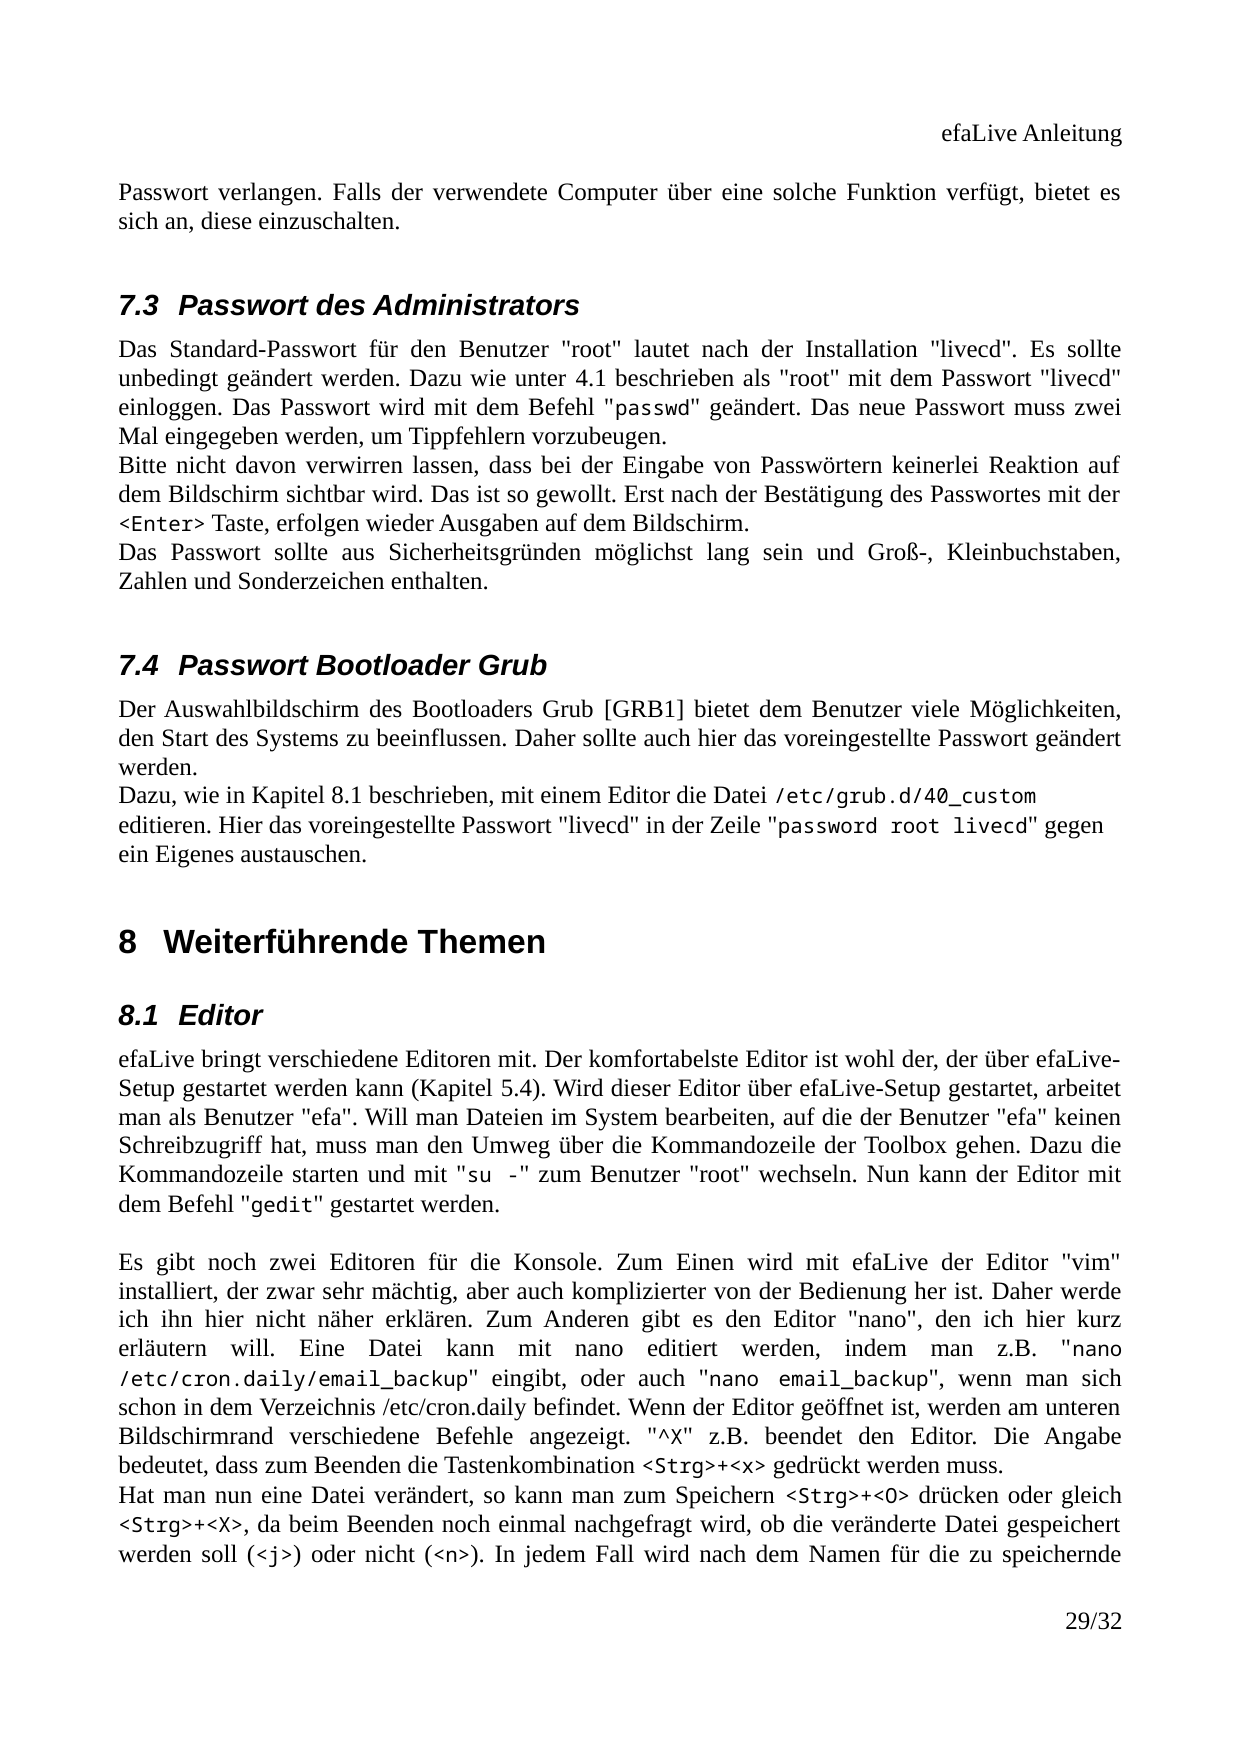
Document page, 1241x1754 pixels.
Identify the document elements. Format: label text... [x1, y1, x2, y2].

text Hat man nun eine Datei verändert, so kann man zum Speichern <Strg>+<O> drücken oder gleich <Strg>+<X>, da beim Beenden noch einmal nachgefragt wird, ob die veränderte Datei gespeichert werden soll (<j>) oder nicht (<n>). In jedem Fall wird nach dem Namen für die zu speichernde [118, 1480, 1122, 1568]
text Passwort verlangen. Falls der verwendete Computer über eine solche Funktion verfügt, bietet es sich an, diese einzuschalten. [118, 177, 1122, 234]
text Bitte nicht davon verwirren lassen, dass bei der Eingabe von Passwörtern keinerlei Reaktion auf dem Bildschirm sichtbar wird. Das ist so gewollt. Erst nach der Bestätigung des Passwortes mit der <Enter> Taste, erfolgen wieder Ausgaben auf dem Bildschirm. [118, 450, 1122, 537]
subtitle Editor [118, 998, 1122, 1032]
text Dazu, wie in Kapitel 8.1 beschrieben, mit einem Editor die Datei /etc/grub.d/40_custom editieren. Hier das voreingestellte Passwort "livecd" in der Zeile "password root livecd" gegen ein Eigenes austauschen. [118, 781, 1122, 868]
subtitle Passwort Bootloader Grub [118, 648, 1122, 682]
text Es gibt noch zwei Editoren für die Konsole. Zum Einen wird mit efaLive der Editor "vim" installiert, der zwar sehr mächtig, aber auch komplizierter von der Bedienung her ist. Daher werde ich ihn hier nicht näher erklären. Zum Anderen gibt es den Editor "nano", den ich hier kurz erläutern will. Eine Datei kann mit nano editiert werden, indem man z.B. "nano /etc/cron.daily/email_backup" eingibt, oder auch "nano email_backup", wenn man sich schon in dem Verzeichnis /etc/cron.daily befindet. Wenn der Editor geöffnet ist, werden am unteren Bildschirmrand verschiedene Befehle angezeigt. "^X" z.B. beendet den Editor. Die Angabe bedeutet, dass zum Beenden die Tastenkombination <Strg>+<x> gedrückt werden muss. [118, 1247, 1122, 1480]
text Der Auswahlbildschirm des Bootloaders Grub [GRB1] bietet dem Benutzer viele Möglichkeiten, den Start des Systems zu beeinflussen. Daher sollte auch hier das voreingestellte Passwort geändert werden. [118, 694, 1122, 781]
subtitle Passwort des Administrators [118, 288, 1122, 322]
text Das Standard-Passwort für den Benutzer "root" lautet nach der Installation "livecd". Es sollte unbedingt geändert werden. Dazu wie unter 4.1 beschrieben als "root" mit dem Passwort "livecd" einloggen. Das Passwort wird mit dem Befehl "passwd" geändert. Das neue Passwort muss zwei Mal eingegeben werden, um Tippfehlern vorzubeugen. [118, 334, 1122, 450]
text Das Passwort sollte aus Sicherheitsgründen möglichst lang sein und Groß-, Kleinbuchstaben, Zahlen und Sonderzeichen enthalten. [118, 537, 1122, 594]
text efaLive bringt verschiedene Editoren mit. Der komfortabelste Editor ist wohl der, der über efaLive-Setup gestartet werden kann (Kapitel 5.4). Wird dieser Editor über efaLive-Setup gestartet, arbeitet man als Benutzer "efa". Will man Dateien im System bearbeiten, auf die der Benutzer "efa" keinen Schreibzugriff hat, muss man den Umweg über die Kommandozeile der Toolbox gehen. Dazu die Kommandozeile starten und mit "su -" zum Benutzer "root" wechseln. Nun kann der Editor mit dem Befehl "gedit" gestartet werden. [118, 1044, 1122, 1218]
subtitle Weiterführende Themen [118, 922, 1122, 961]
